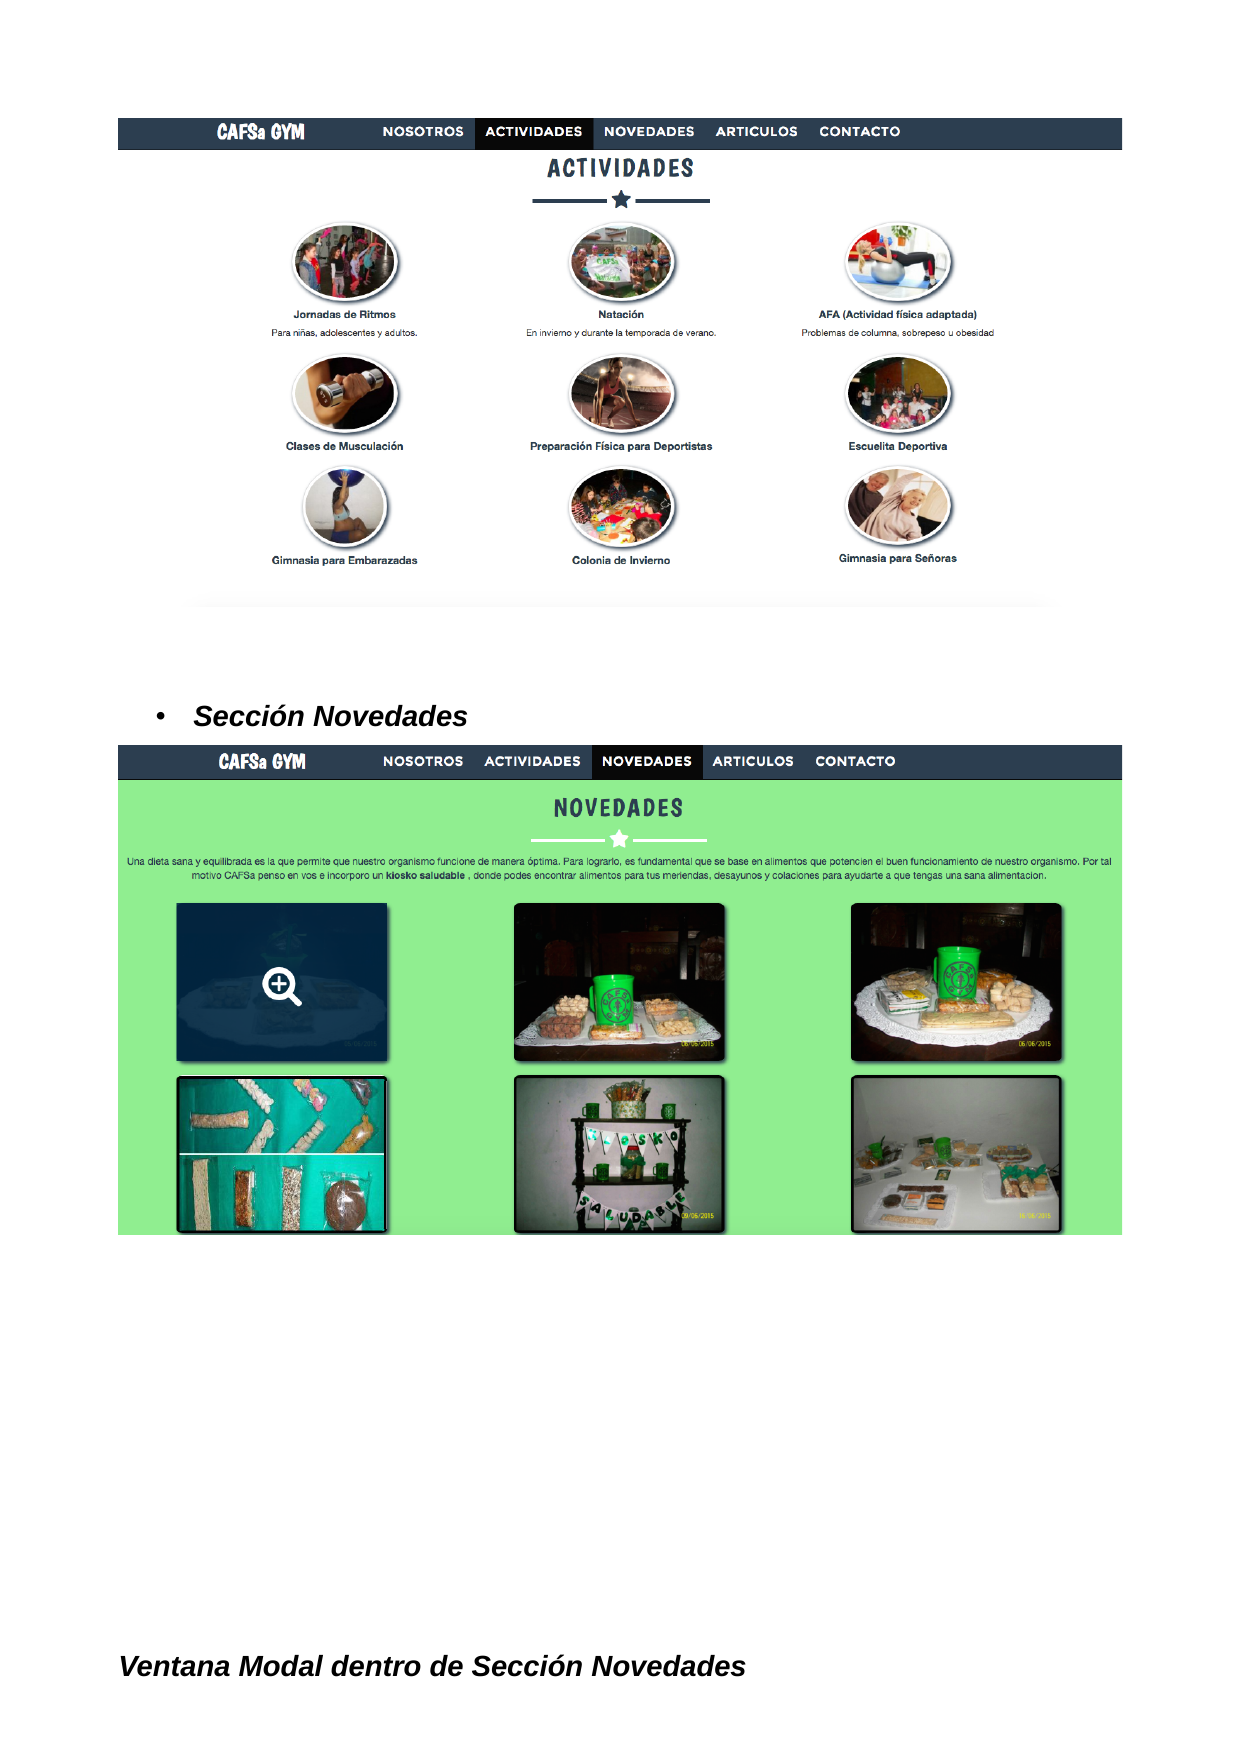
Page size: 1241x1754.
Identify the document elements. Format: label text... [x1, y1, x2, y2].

picture [118, 745, 1123, 1235]
list Sección Novedades [156, 699, 1122, 733]
text Ventana Modal dentro de Sección Novedades [118, 1649, 1122, 1683]
picture [118, 118, 1123, 607]
